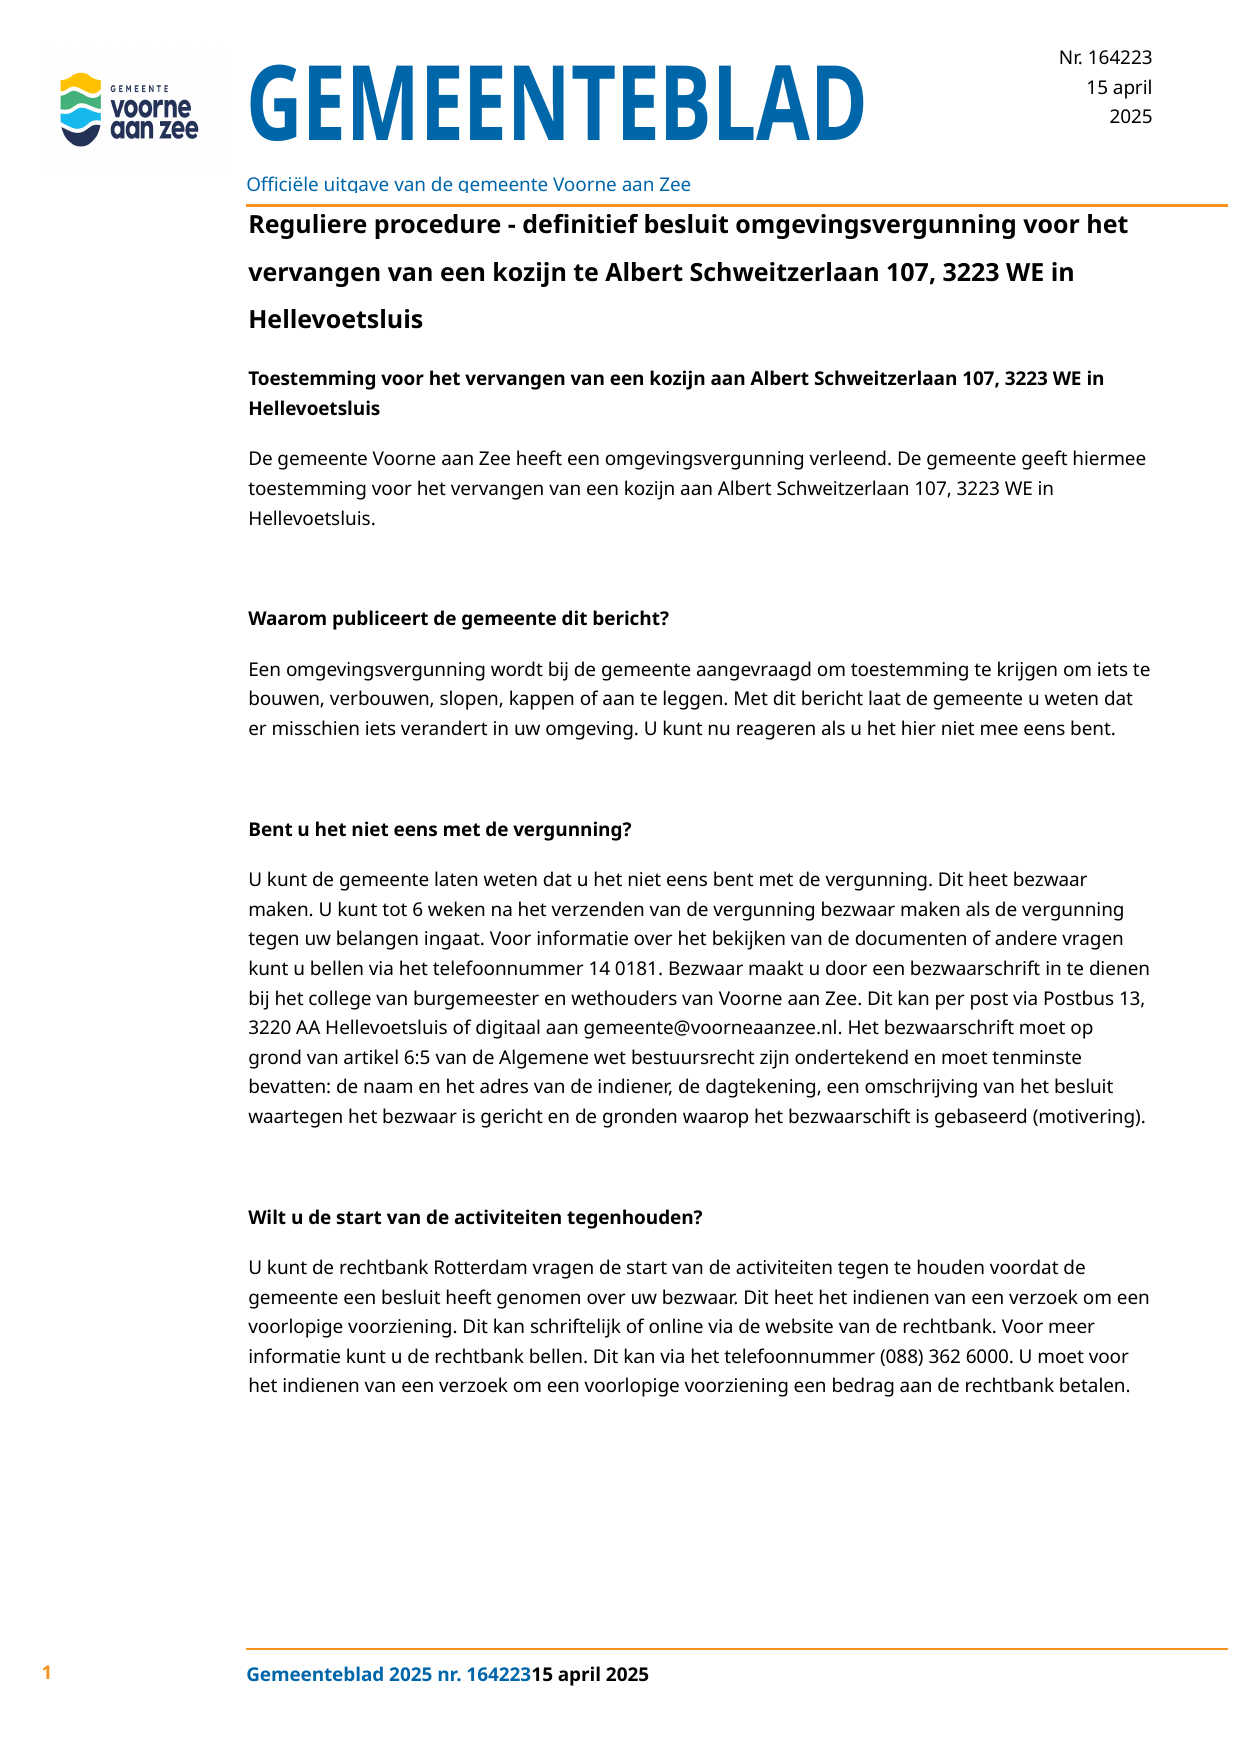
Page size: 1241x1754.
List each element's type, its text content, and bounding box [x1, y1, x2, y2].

text Toestemming voor het vervangen van een kozijn aan Albert Schweitzerlaan 107, 3223 WE in Hellevoetsluis [248, 366, 1152, 421]
text Wilt u de start van de activiteiten tegenhouden? [248, 1204, 1152, 1229]
text Waarom publiceert de gemeente dit bericht? [248, 606, 1152, 631]
text U kunt de gemeente laten weten dat u het niet eens bent met de vergunning. Dit heet bezwaar maken. U kunt tot 6 weken na het verzenden van de vergunning bezwaar maken als de vergunning tegen uw belangen ingaat. Voor informatie over het bekijken van de documenten of andere vragen kunt u bellen via het telefoonnummer 14 0181. Bezwaar maakt u door een bezwaarschrift in te dienen bij het college van burgemeester en wethouders van Voorne aan Zee. Dit kan per post via Postbus 13, 3220 AA Hellevoetsluis of digitaal aan gemeente@voorneaanzee.nl. Het bezwaarschrift moet op grond van artikel 6:5 van de Algemene wet bestuursrecht zijn ondertekend en moet tenminste bevatten: de naam en het adres van de indiener, de dagtekening, een omschrijving van het besluit waartegen het bezwaar is gericht en de gronden waarop het bezwaarschift is gebaseerd (motivering). [248, 866, 1152, 1129]
picture [41, 47, 231, 172]
text Een omgevingsvergunning wordt bij de gemeente aangevraagd om toestemming te krijgen om iets te bouwen, verbouwen, slopen, kappen of aan te leggen. Met dit bericht laat de gemeente u weten dat er misschien iets verandert in uw omgeving. U kunt nu reageren als u het hier niet mee eens bent. [248, 656, 1152, 741]
text De gemeente Voorne aan Zee heeft een omgevingsvergunning verleend. De gemeente geeft hiermee toestemming voor het vervangen van een kozijn aan Albert Schweitzerlaan 107, 3223 WE in Hellevoetsluis. [248, 446, 1152, 530]
text Reguliere procedure - definitief besluit omgevingsvergunning voor het vervangen van een kozijn te Albert Schweitzerlaan 107, 3223 WE in Hellevoetsluis [248, 207, 1152, 336]
text U kunt de rechtbank Rotterdam vragen de start van de activiteiten tegen te houden voordat de gemeente een besluit heeft genomen over uw bezwaar. Dit heet het indienen van een verzoek om een voorlopige voorziening. Dit kan schriftelijk of online via de website van de rechtbank. Voor meer informatie kunt u de rechtbank bellen. Dit kan via het telefoonnummer (088) 362 6000. U moet voor het indienen van een verzoek om een voorlopige voorziening een bedrag aan de rechtbank betalen. [248, 1254, 1152, 1398]
text Bent u het niet eens met de vergunning? [248, 816, 1152, 842]
